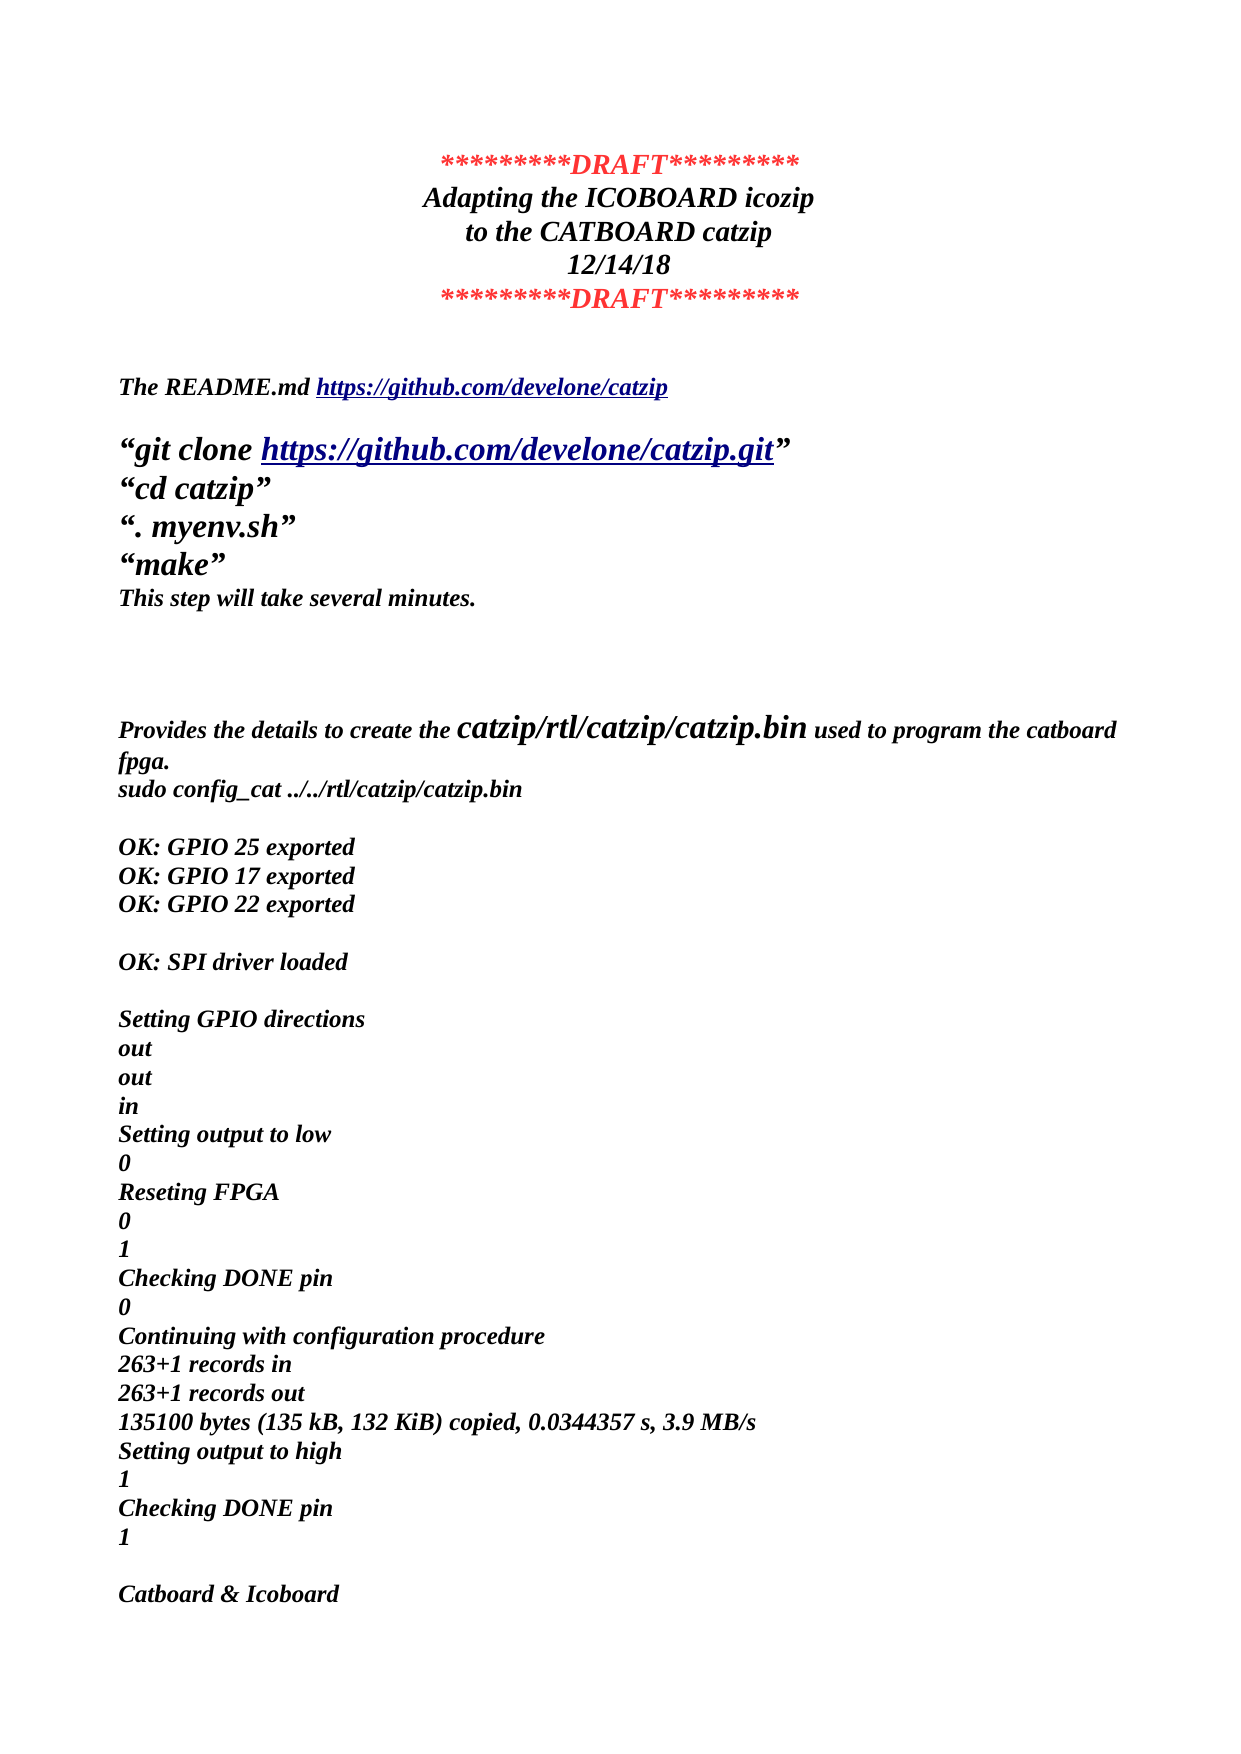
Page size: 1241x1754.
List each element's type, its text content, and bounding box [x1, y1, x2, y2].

text *********DRAFT********* [118, 147, 1122, 180]
text OK: GPIO 25 exported [118, 832, 1122, 861]
text “make” [118, 544, 1122, 583]
text OK: GPIO 22 exported [118, 889, 1122, 918]
text Provides the details to create the catzip/rtl/catzip/catzip.bin used to program the catboard fpga. [118, 707, 1122, 774]
text 0 [118, 1206, 1122, 1234]
text Reseting FPGA [118, 1177, 1122, 1206]
text 12/14/18 [118, 247, 1122, 281]
text *********DRAFT********* [118, 281, 1122, 314]
text out [118, 1062, 1122, 1091]
text 0 [118, 1148, 1122, 1177]
text 263+1 records in [118, 1349, 1122, 1378]
text Adapting the ICOBOARD icozip [118, 180, 1122, 214]
text Checking DONE pin [118, 1263, 1122, 1292]
text 1 [118, 1522, 1122, 1551]
text “git clone https://github.com/develone/catzip.git” [118, 429, 1122, 468]
text 1 [118, 1234, 1122, 1263]
text Setting GPIO directions [118, 1004, 1122, 1033]
text OK: GPIO 17 exported [118, 861, 1122, 889]
text out [118, 1033, 1122, 1062]
text Catboard & Icoboard [118, 1579, 1122, 1608]
text sudo config_cat ../../rtl/catzip/catzip.bin [118, 774, 1122, 803]
text 1 [118, 1464, 1122, 1493]
text 263+1 records out [118, 1378, 1122, 1407]
text to the CATBOARD catzip [118, 214, 1122, 247]
text 0 [118, 1292, 1122, 1321]
text 135100 bytes (135 kB, 132 KiB) copied, 0.0344357 s, 3.9 MB/s [118, 1407, 1122, 1436]
text Checking DONE pin [118, 1493, 1122, 1522]
text The README.md https://github.com/develone/catzip [118, 372, 1122, 401]
text “cd catzip” [118, 468, 1122, 506]
text Continuing with configuration procedure [118, 1321, 1122, 1349]
text This step will take several minutes. [118, 583, 1122, 612]
text in [118, 1091, 1122, 1119]
text OK: SPI driver loaded [118, 947, 1122, 976]
text “. myenv.sh” [118, 506, 1122, 544]
text Setting output to high [118, 1436, 1122, 1464]
text Setting output to low [118, 1119, 1122, 1148]
